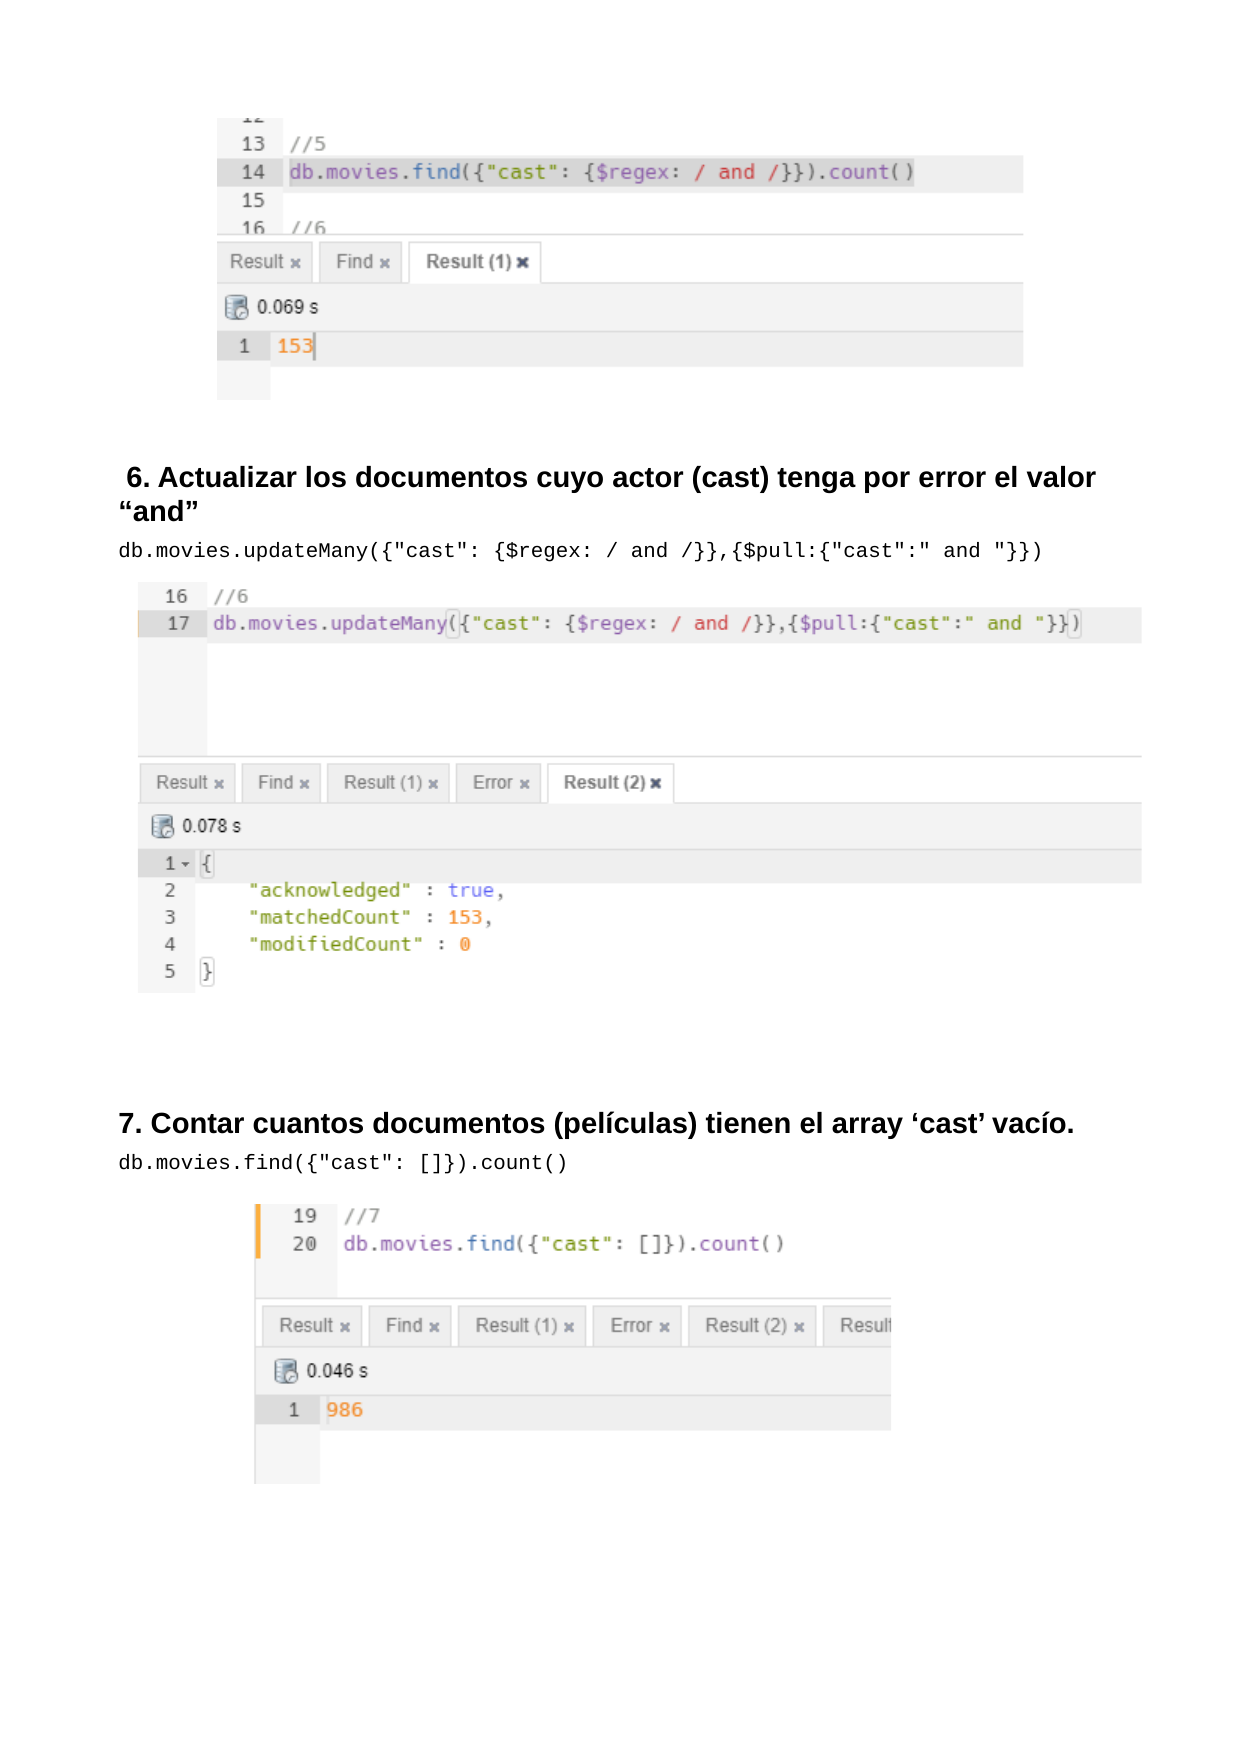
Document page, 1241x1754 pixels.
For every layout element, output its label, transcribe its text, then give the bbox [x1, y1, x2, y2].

picture [217, 118, 1024, 400]
subtitle 6. Actualizar los documentos cuyo actor (cast) tenga por error el valor “and” [118, 460, 1122, 527]
text db.movies.find({"cast": []}).count() [118, 1152, 1122, 1176]
picture [137, 582, 1142, 993]
subtitle 7. Contar cuantos documentos (películas) tienen el array ‘cast’ vacío. [118, 1106, 1122, 1140]
text db.movies.updateMany({"cast": {$regex: / and /}},{$pull:{"cast":" and "}}) [118, 539, 1122, 563]
picture [242, 1204, 892, 1484]
